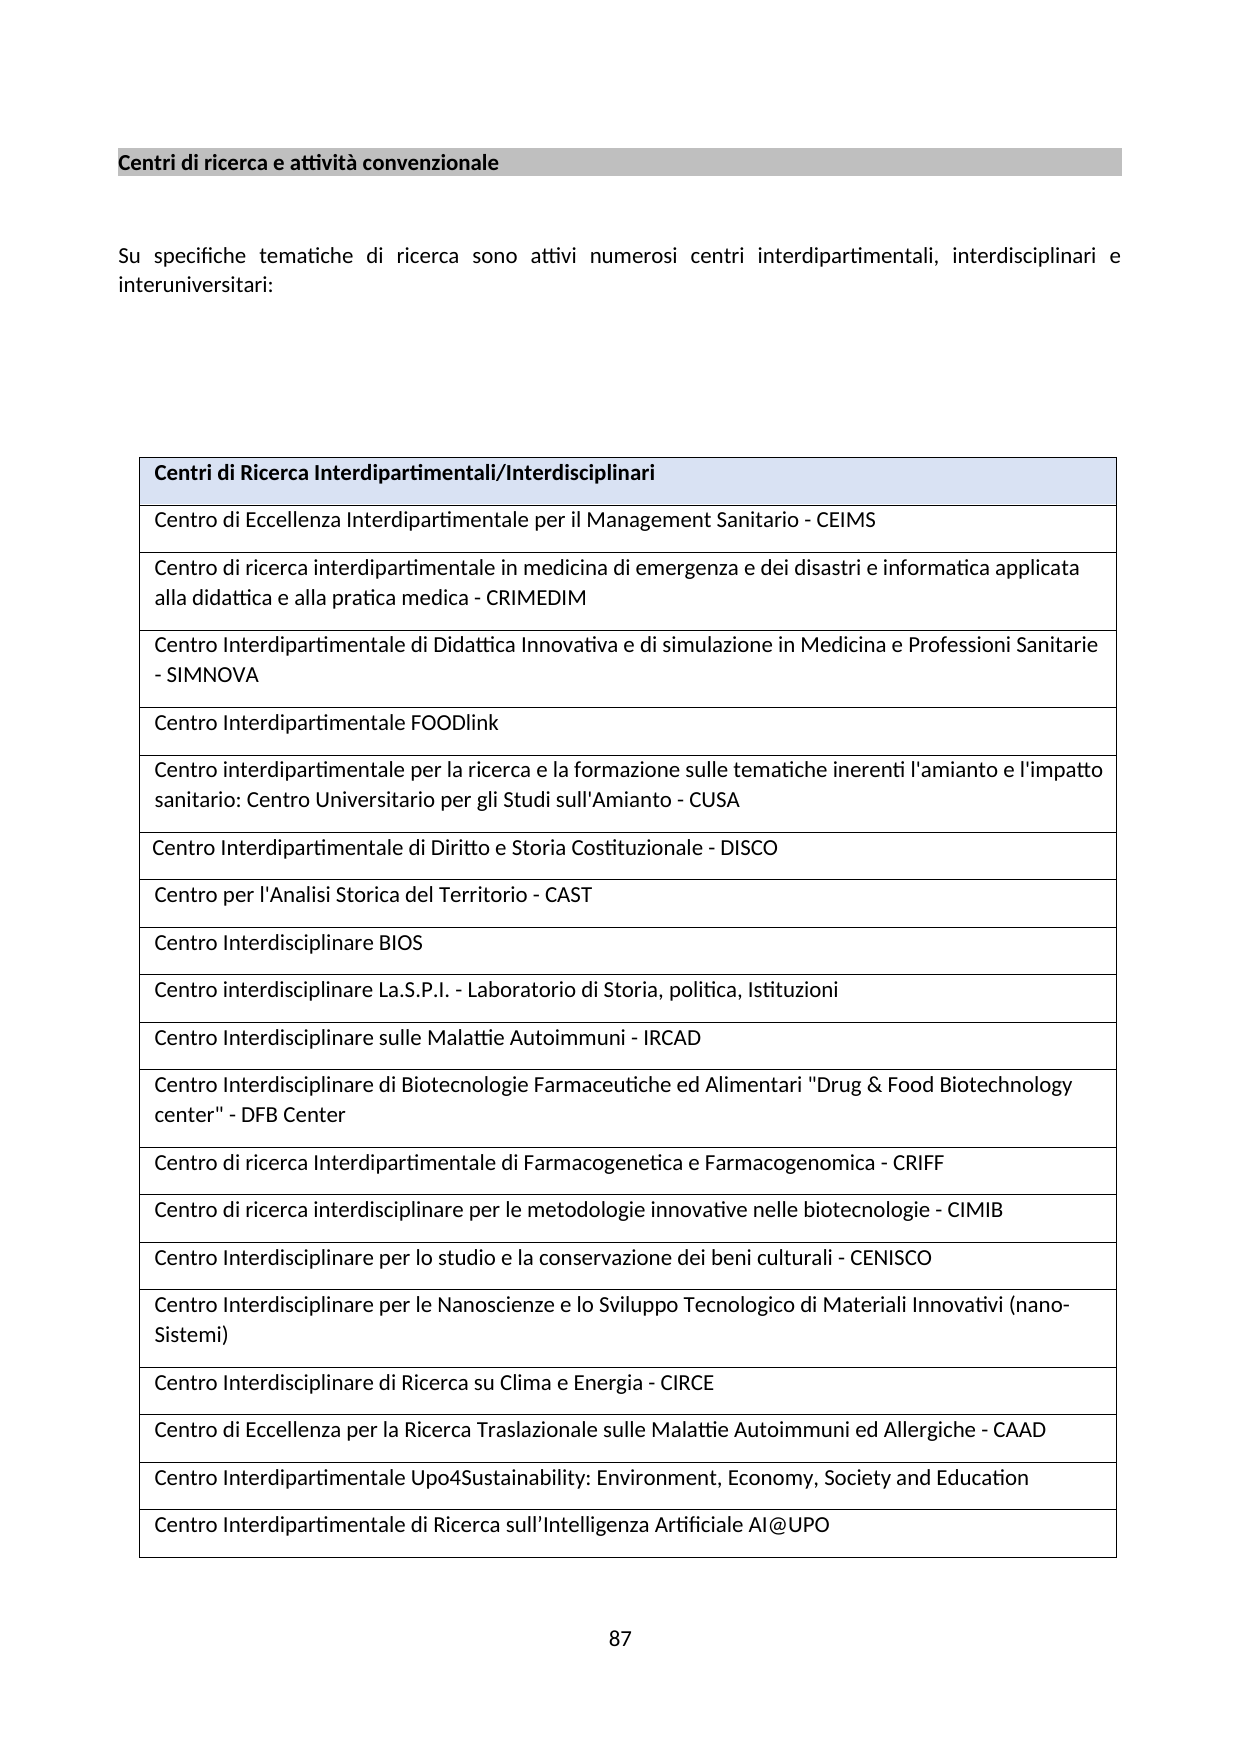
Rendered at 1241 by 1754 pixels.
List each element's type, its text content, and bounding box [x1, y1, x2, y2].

table_cell Centro Interdisciplinare sulle Malattie Autoimmuni - IRCAD [140, 1023, 1116, 1069]
table_cell Centro di Eccellenza Interdipartimentale per il Management Sanitario - CEIMS [140, 506, 1116, 552]
table_cell Centro Interdisciplinare BIOS [140, 928, 1116, 974]
table_cell Centro di ricerca interdisciplinare per le metodologie innovative nelle biotecnologie - CIMIB [140, 1195, 1116, 1242]
table_cell Centro Interdipartimentale FOODlink [140, 708, 1116, 754]
table_cell Centro Interdisciplinare di Ricerca su Clima e Energia - CIRCE [140, 1368, 1116, 1414]
table_header Centri di Ricerca Interdipartimentali/Interdisciplinari [140, 458, 1116, 504]
table_cell Centro Interdipartimentale Upo4Sustainability: Environment, Economy, Society and Education [140, 1463, 1116, 1509]
table_cell Centro interdisciplinare La.S.P.I. - Laboratorio di Storia, politica, Istituzioni [140, 975, 1116, 1022]
table_cell Centro di ricerca interdipartimentale in medicina di emergenza e dei disastri e informatica applicata alla didattica e alla pratica medica - CRIMEDIM [140, 553, 1116, 629]
table_cell Centro Interdisciplinare per lo studio e la conservazione dei beni culturali - CENISCO [140, 1243, 1116, 1289]
table_cell Centro interdipartimentale per la ricerca e la formazione sulle tematiche inerenti l'amianto e l'impatto sanitario: Centro Universitario per gli Studi sull'Amianto - CUSA [140, 756, 1116, 832]
table_cell Centro Interdisciplinare di Biotecnologie Farmaceutiche ed Alimentari "Drug & Food Biotechnology center" - DFB Center [140, 1070, 1116, 1147]
table_cell Centro di ricerca Interdipartimentale di Farmacogenetica e Farmacogenomica - CRIFF [140, 1148, 1116, 1194]
text Su specifiche tematiche di ricerca sono attivi numerosi centri interdipartimentali, interdisciplinari e interuniversitari: [118, 241, 1122, 299]
table_cell Centro Interdipartimentale di Ricerca sull’Intelligenza Artificiale AI@UPO [140, 1510, 1116, 1557]
table_cell Centro Interdipartimentale di Diritto e Storia Costituzionale - DISCO [140, 833, 1116, 879]
table_cell Centro Interdisciplinare per le Nanoscienze e lo Sviluppo Tecnologico di Materiali Innovativi (nano-Sistemi) [140, 1290, 1116, 1367]
text Centri di ricerca e attività convenzionale [118, 148, 1122, 176]
table_cell Centro Interdipartimentale di Didattica Innovativa e di simulazione in Medicina e Professioni Sanitarie - SIMNOVA [140, 631, 1116, 707]
table_cell Centro di Eccellenza per la Ricerca Traslazionale sulle Malattie Autoimmuni ed Allergiche - CAAD [140, 1415, 1116, 1462]
table_cell Centro per l'Analisi Storica del Territorio - CAST [140, 880, 1116, 927]
